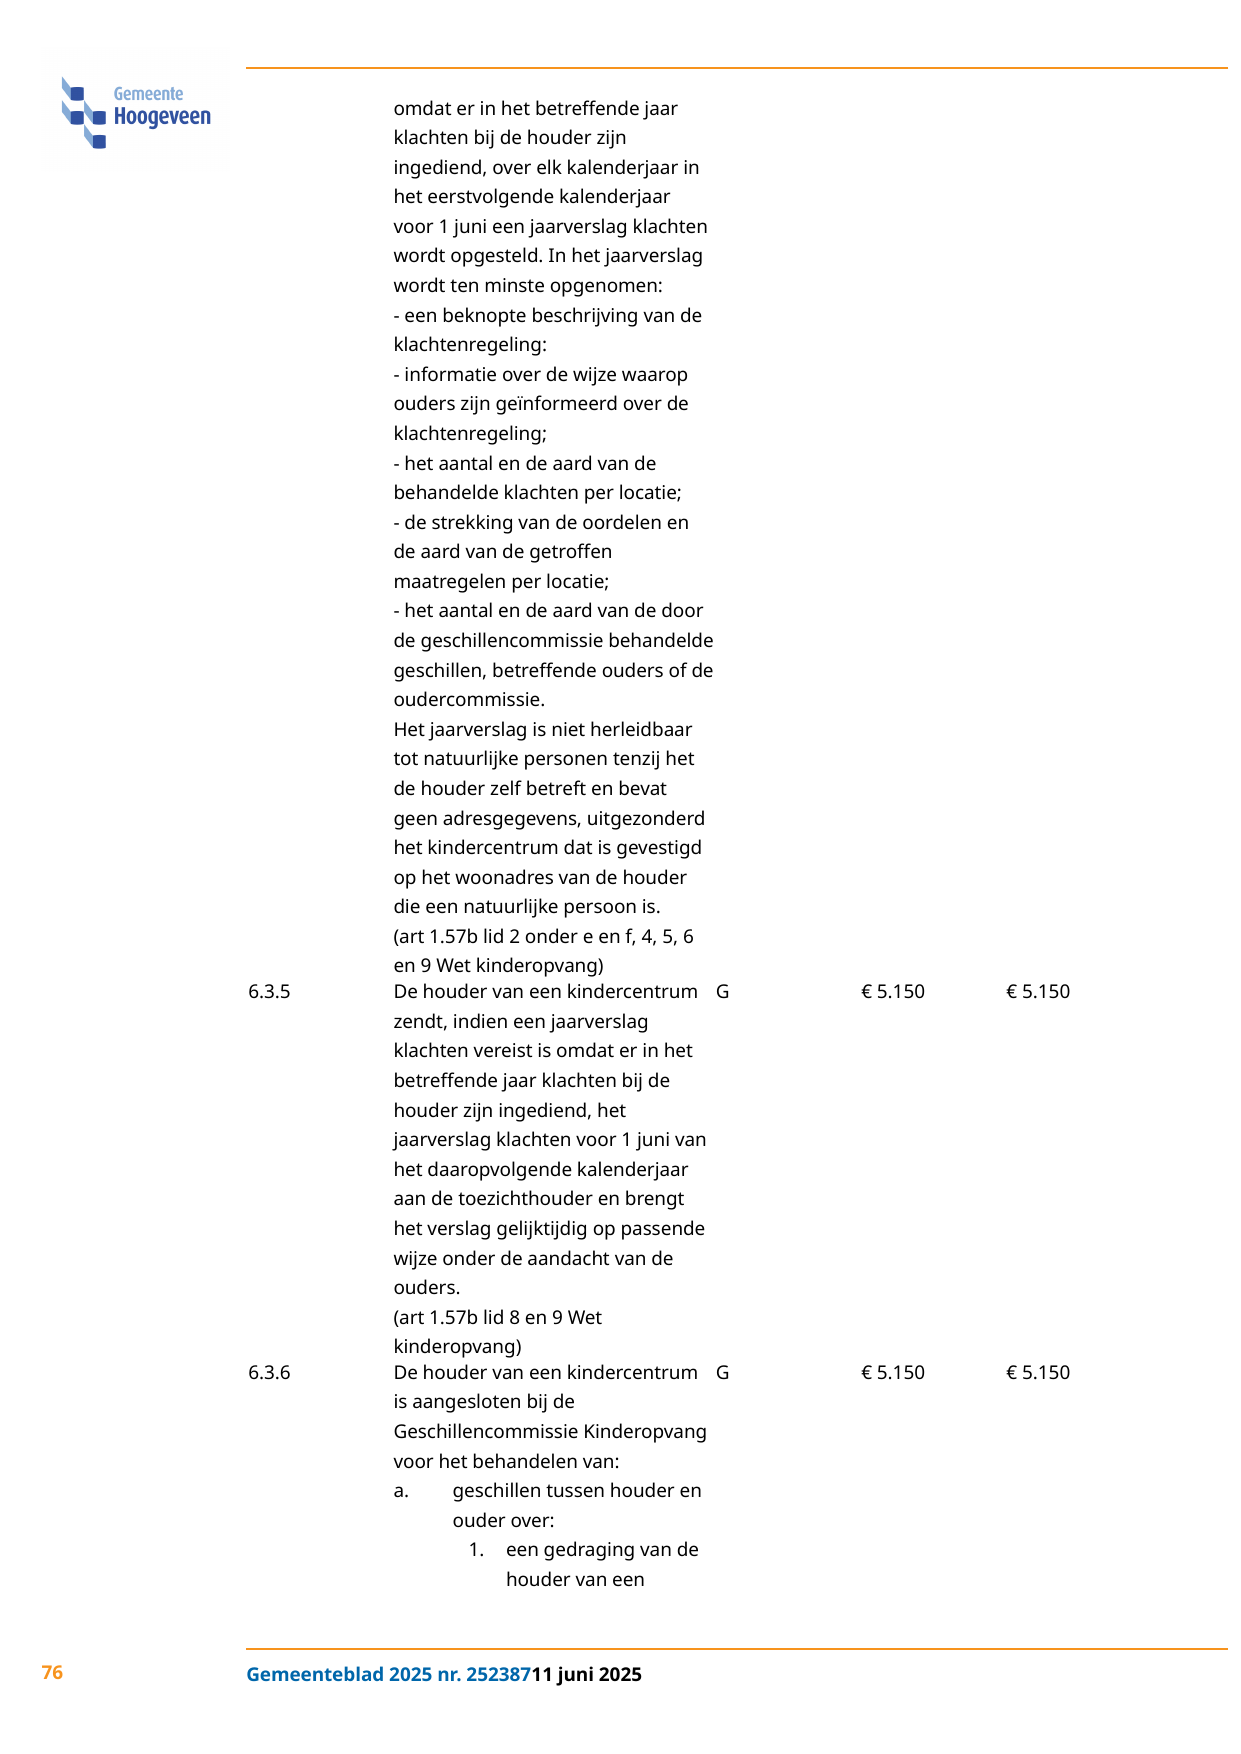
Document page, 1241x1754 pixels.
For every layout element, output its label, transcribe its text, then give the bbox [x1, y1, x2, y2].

table_cell € 5.150 [861, 1359, 1006, 1592]
table_cell € 5.150 [1006, 1359, 1152, 1592]
table_cell G [716, 1359, 861, 1592]
table_cell De houder van een kindercentrum is aangesloten bij de Geschillencommissie Kinderopvang voor het behandelen van: geschillen tussen houder en ouder over: een gedraging van de houder van een [393, 1359, 716, 1592]
table_cell [248, 95, 393, 978]
picture [41, 47, 231, 172]
table_cell [716, 95, 861, 978]
table_cell G [716, 979, 861, 1359]
table_cell € 5.150 [1006, 979, 1152, 1359]
table_cell 6.3.5 [248, 979, 393, 1359]
table_cell € 5.150 [861, 979, 1006, 1359]
table_cell [861, 95, 1006, 978]
table_cell De houder van een kindercentrum zendt, indien een jaarverslag klachten vereist is omdat er in het betreffende jaar klachten bij de houder zijn ingediend, het jaarverslag klachten voor 1 juni van het daaropvolgende kalenderjaar aan de toezichthouder en brengt het verslag gelijktijdig op passende wijze onder de aandacht van de ouders. (art 1.57b lid 8 en 9 Wet kinderopvang) [393, 979, 716, 1359]
table_cell [1006, 95, 1152, 978]
table_cell 6.3.6 [248, 1359, 393, 1592]
table_cell omdat er in het betreffende jaar klachten bij de houder zijn ingediend, over elk kalenderjaar in het eerstvolgende kalenderjaar voor 1 juni een jaarverslag klachten wordt opgesteld. In het jaarverslag wordt ten minste opgenomen: - een beknopte beschrijving van de klachtenregeling: - informatie over de wijze waarop ouders zijn geïnformeerd over de klachtenregeling; - het aantal en de aard van de behandelde klachten per locatie; - de strekking van de oordelen en de aard van de getroffen maatregelen per locatie; - het aantal en de aard van de door de geschillencommissie behandelde geschillen, betreffende ouders of de oudercommissie. Het jaarverslag is niet herleidbaar tot natuurlijke personen tenzij het de houder zelf betreft en bevat geen adresgegevens, uitgezonderd het kindercentrum dat is gevestigd op het woonadres van de houder die een natuurlijke persoon is. (art 1.57b lid 2 onder e en f, 4, 5, 6 en 9 Wet kinderopvang) [393, 95, 716, 978]
